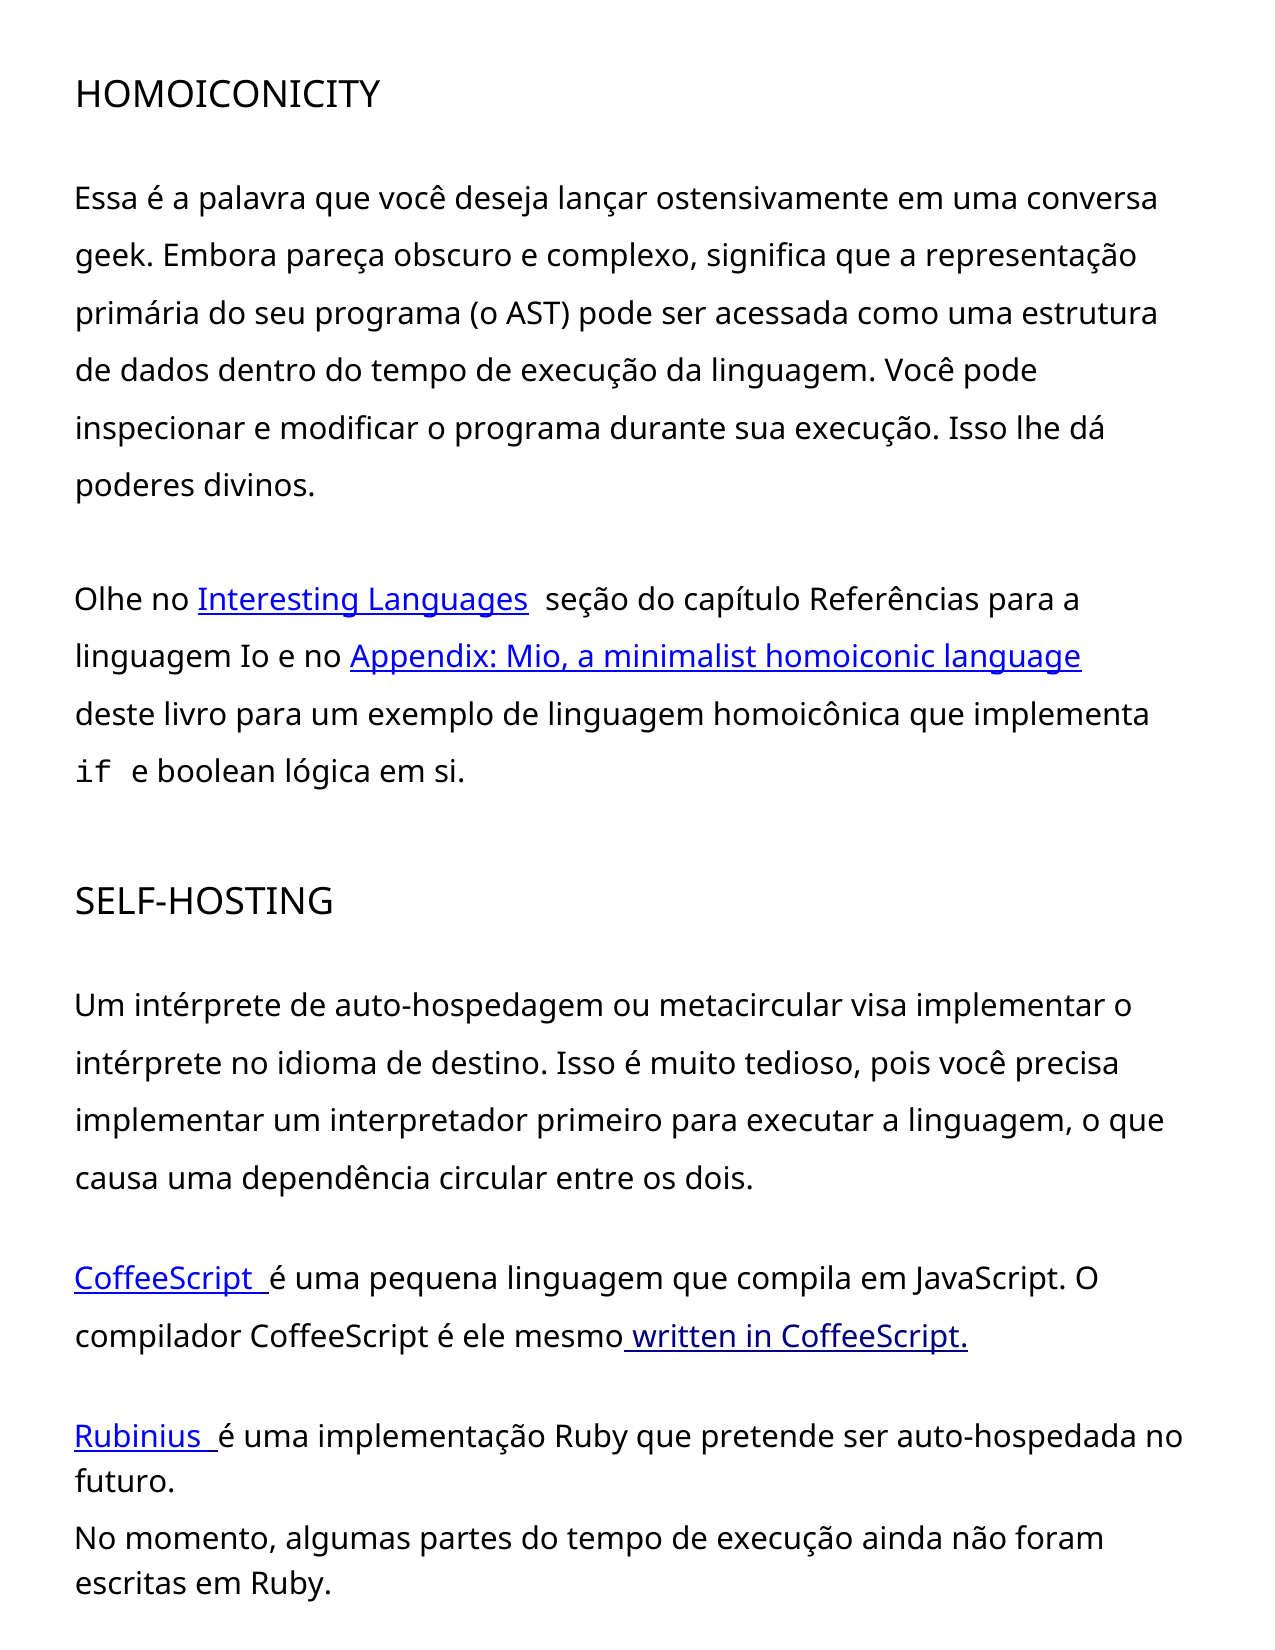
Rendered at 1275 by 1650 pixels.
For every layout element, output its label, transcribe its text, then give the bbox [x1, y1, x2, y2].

text No momento, algumas partes do tempo de execução ainda não foram escritas em Ruby. [73, 1516, 1191, 1604]
subtitle HOMOICONICITY [74, 67, 1274, 118]
text Um intérprete de auto-hospedagem ou metacircular visa implementar o intérprete no idioma de destino. Isso é muito tedioso, pois você precisa implementar um interpretador primeiro para executar a linguagem, o que causa uma dependência circular entre os dois. [73, 983, 1191, 1198]
text Rubinius é uma implementação Ruby que pretende ser auto-hospedada no futuro. [73, 1414, 1191, 1502]
text Olhe no Interesting Languages seção do capítulo Referências para a linguagem Io e no Appendix: Mio, a minimalist homoiconic language deste livro para um exemplo de linguagem homoicônica que implementa if e boolean lógica em si. [73, 576, 1161, 792]
text Essa é a palavra que você deseja lançar ostensivamente em uma conversa geek. Embora pareça obscuro e complexo, significa que a representação primária do seu programa (o AST) pode ser acessada como uma estrutura de dados dentro do tempo de execução da linguagem. Você pode inspecionar e modificar o programa durante sua execução. Isso lhe dá poderes divinos. [73, 176, 1174, 506]
text CoffeeScript é uma pequena linguagem que compila em JavaScript. O compilador CoffeeScript é ele mesmo written in CoffeeScript. [73, 1256, 1169, 1356]
subtitle SELF-HOSTING [74, 874, 1274, 926]
